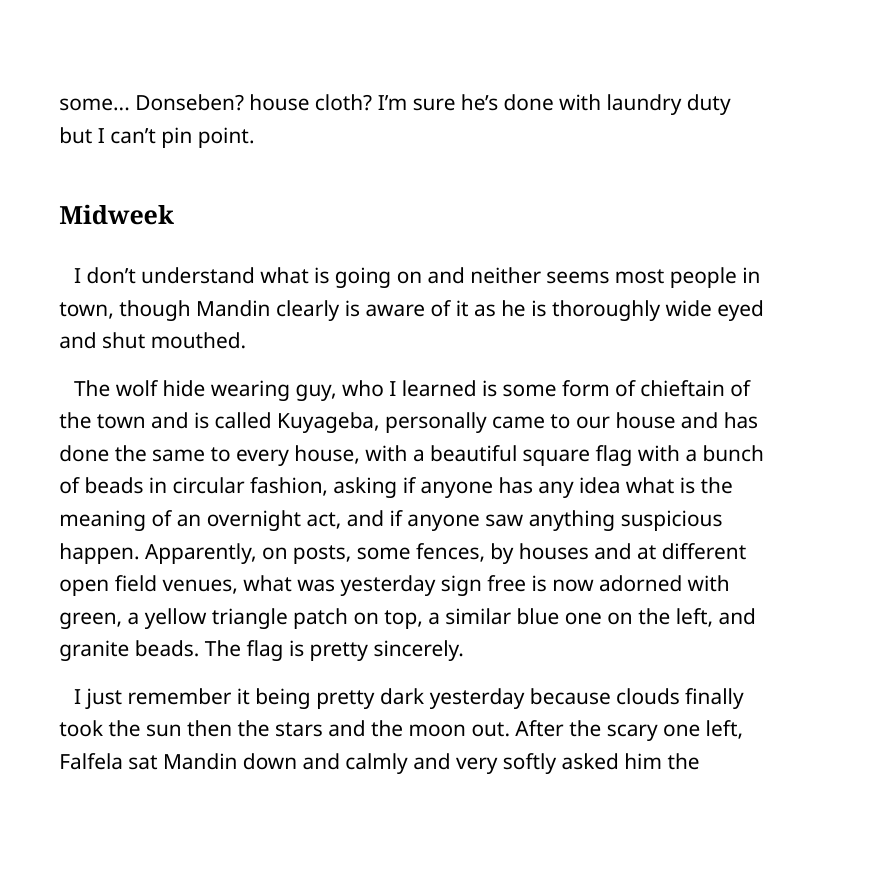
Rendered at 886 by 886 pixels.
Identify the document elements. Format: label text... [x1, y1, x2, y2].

subtitle Midweek [59, 198, 768, 232]
text I just remember it being pretty dark yesterday because clouds finally took the sun then the stars and the moon out. After the scary one left, Falfela sat Mandin down and calmly and very softly asked him the [59, 682, 768, 775]
text I don’t understand what is going on and neither seems most people in town, though Mandin clearly is aware of it as he is thoroughly wide eyed and shut mouthed. [59, 261, 768, 355]
text The wolf hide wearing guy, who I learned is some form of chieftain of the town and is called Kuyageba, personally came to our house and has done the same to every house, with a beautiful square flag with a bunch of beads in circular fashion, asking if anyone has any idea what is the meaning of an overnight act, and if anyone saw anything suspicious happen. Apparently, on posts, some fences, by houses and at different open field venues, what was yesterday sign free is now adorned with green, a yellow triangle patch on top, a similar blue one on the left, and granite beads. The flag is pretty sincerely. [59, 374, 768, 663]
text some... Donseben? house cloth? I’m sure he’s done with laundry duty but I can’t pin point. [59, 88, 768, 149]
